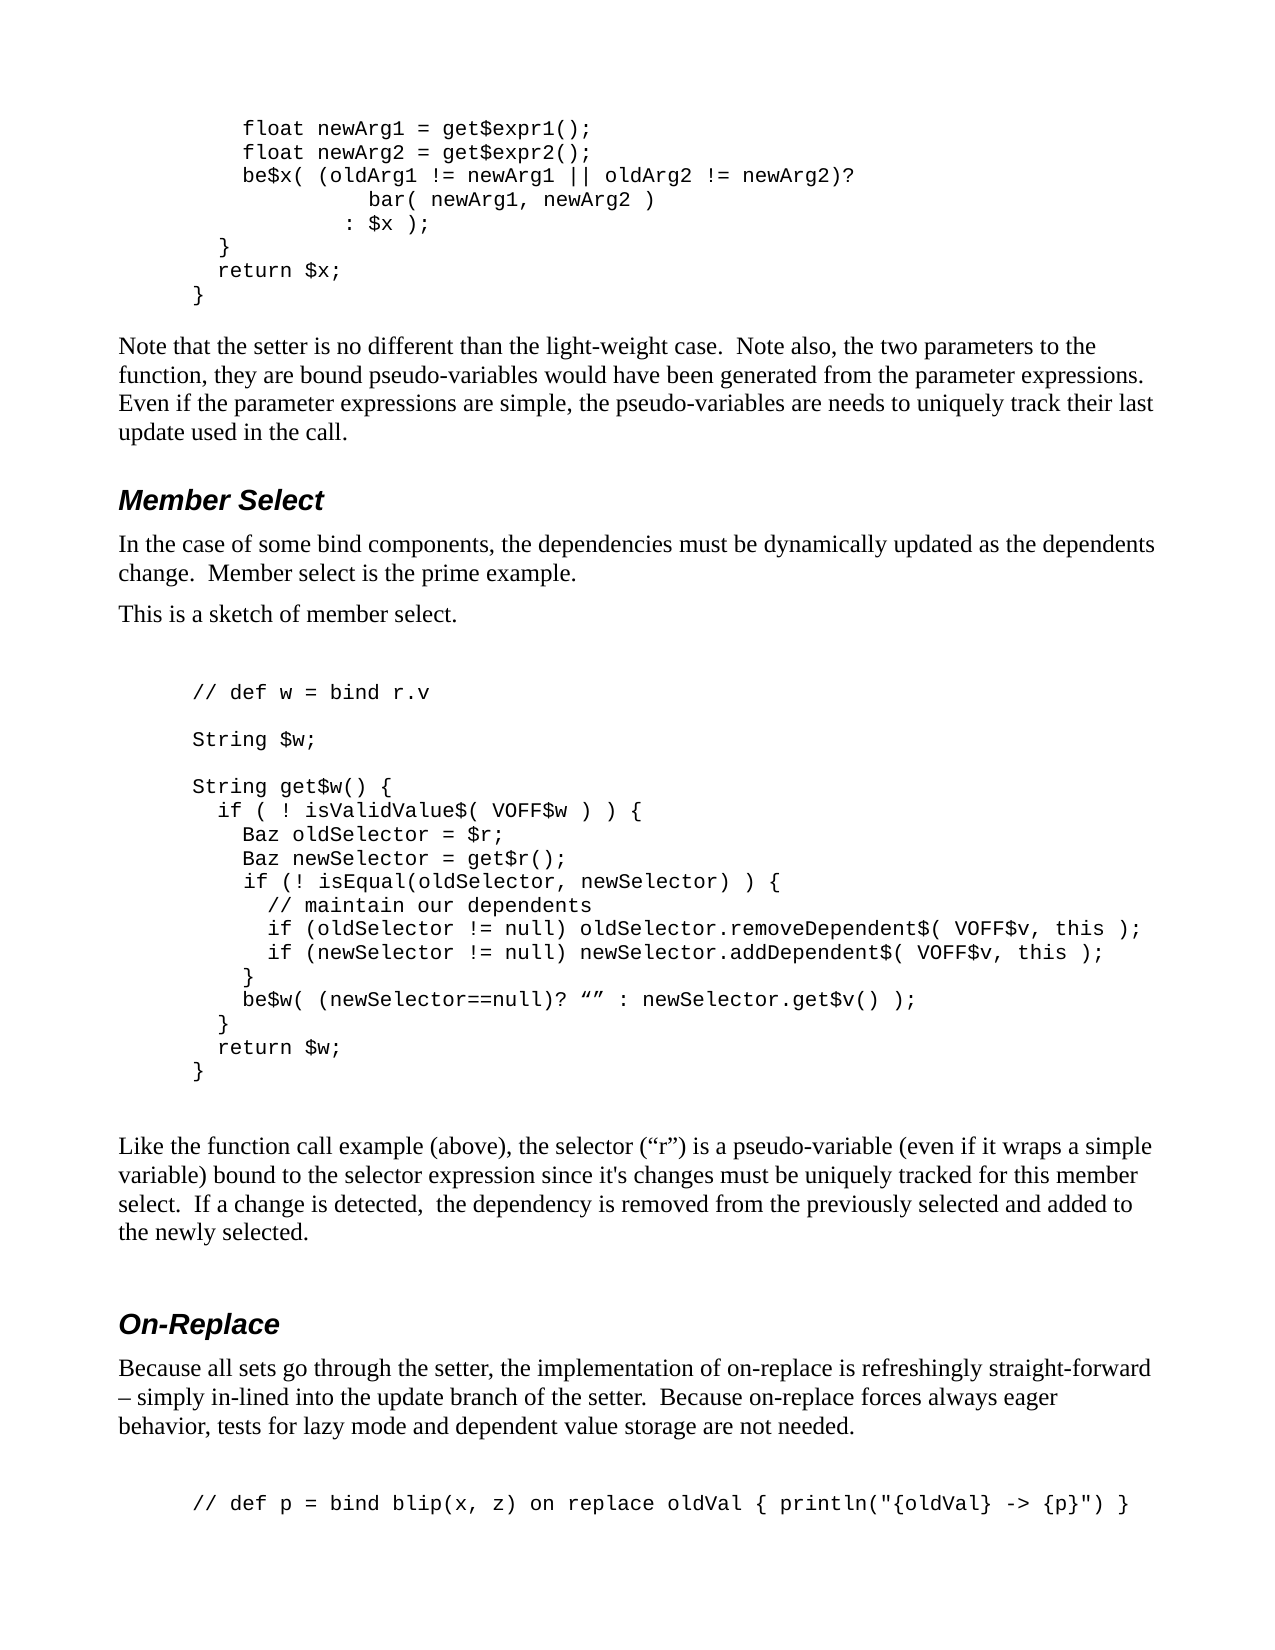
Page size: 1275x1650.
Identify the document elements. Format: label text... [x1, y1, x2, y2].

text Baz newSelector = get$r(); [118, 847, 1157, 871]
text float newArg2 = get$expr2(); [118, 142, 1157, 165]
text } [118, 1060, 1157, 1084]
text String $w; [118, 729, 1157, 753]
text be$w( (newSelector==null)? “” : newSelector.get$v() ); [118, 989, 1157, 1013]
text bar( newArg1, newArg2 ) [118, 189, 1157, 213]
text : $x ); [118, 213, 1157, 236]
text // def p = bind blip(x, z) on replace oldVal { println("{oldVal} -> {p}") } [118, 1493, 1157, 1517]
text } [118, 966, 1157, 989]
text This is a sketch of member select. [118, 599, 1157, 628]
text return $x; [118, 260, 1157, 284]
text if (newSelector != null) newSelector.addDependent$( VOFF$v, this ); [118, 942, 1157, 966]
text float newArg1 = get$expr1(); [118, 118, 1157, 142]
text if ( ! isValidValue$( VOFF$w ) ) { [118, 800, 1157, 824]
text String get$w() { [118, 777, 1157, 800]
text In the case of some bind components, the dependencies must be dynamically updated as the dependents change. Member select is the prime example. [118, 529, 1157, 587]
text if (oldSelector != null) oldSelector.removeDependent$( VOFF$v, this ); [118, 918, 1157, 942]
text Because all sets go through the setter, the implementation of on-replace is refreshingly straight-forward – simply in-lined into the update branch of the setter. Because on-replace forces always eager behavior, tests for lazy mode and dependent value storage are not needed. [118, 1353, 1157, 1440]
text // maintain our dependents [118, 895, 1157, 918]
text Note that the setter is no different than the light-weight case. Note also, the two parameters to the function, they are bound pseudo-variables would have been generated from the parameter expressions. Even if the parameter expressions are simple, the pseudo-variables are needs to uniquely track their last update used in the call. [118, 331, 1157, 446]
subtitle On-Replace [118, 1307, 1157, 1341]
subtitle Member Select [118, 483, 1157, 517]
text return $w; [118, 1037, 1157, 1060]
text be$x( (oldArg1 != newArg1 || oldArg2 != newArg2)? [118, 165, 1157, 189]
text if (! isEqual(oldSelector, newSelector) ) { [118, 871, 1157, 895]
text // def w = bind r.v [118, 682, 1157, 706]
text Like the function call example (above), the selector (“r”) is a pseudo-variable (even if it wraps a simple variable) bound to the selector expression since it's changes must be uniquely tracked for this member select. If a change is detected, the dependency is removed from the previously selected and added to the newly selected. [118, 1131, 1157, 1246]
text } [118, 1013, 1157, 1037]
text Baz oldSelector = $r; [118, 824, 1157, 847]
text } [118, 236, 1157, 260]
text } [118, 284, 1157, 307]
